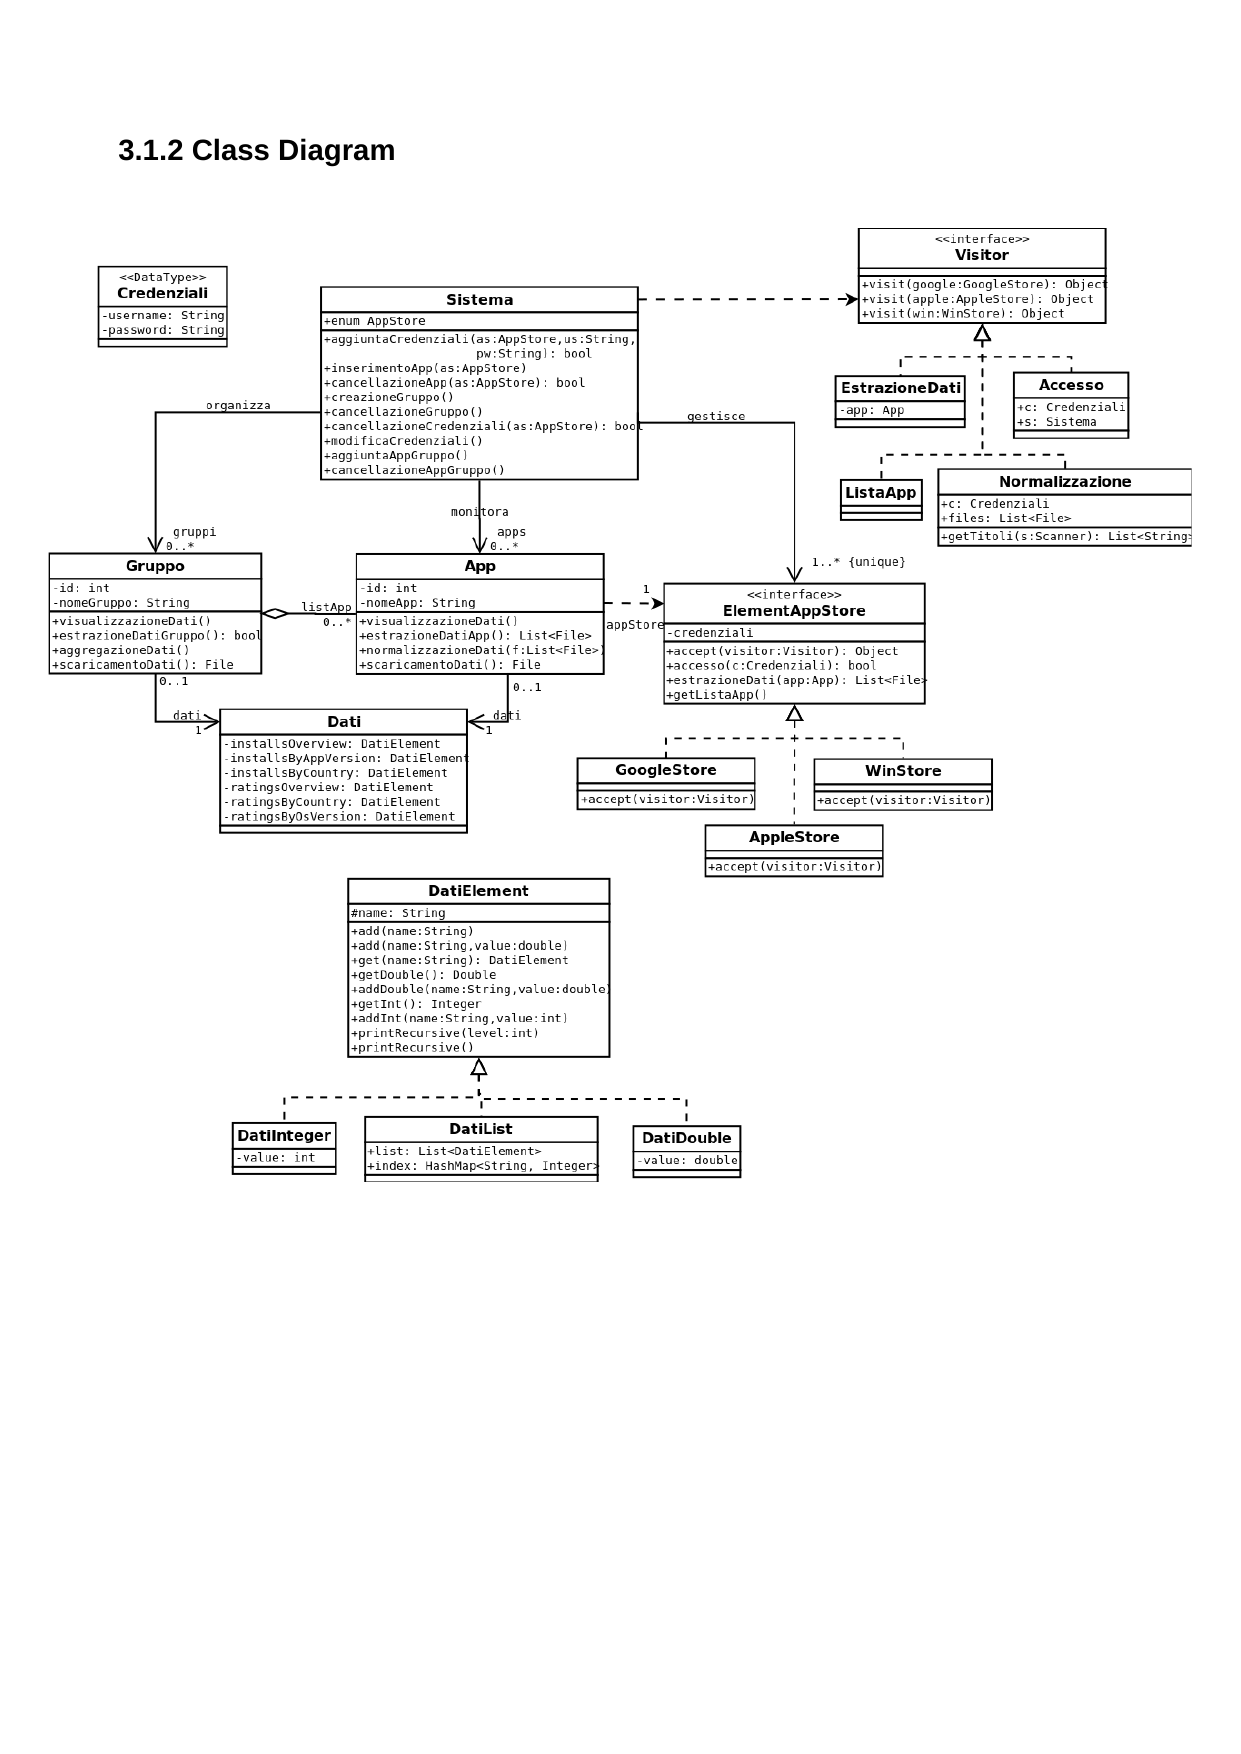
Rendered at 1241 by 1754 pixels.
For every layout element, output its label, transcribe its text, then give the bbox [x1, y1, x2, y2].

picture [48, 228, 1192, 1182]
subtitle 3.1.2 Class Diagram [118, 133, 1122, 166]
